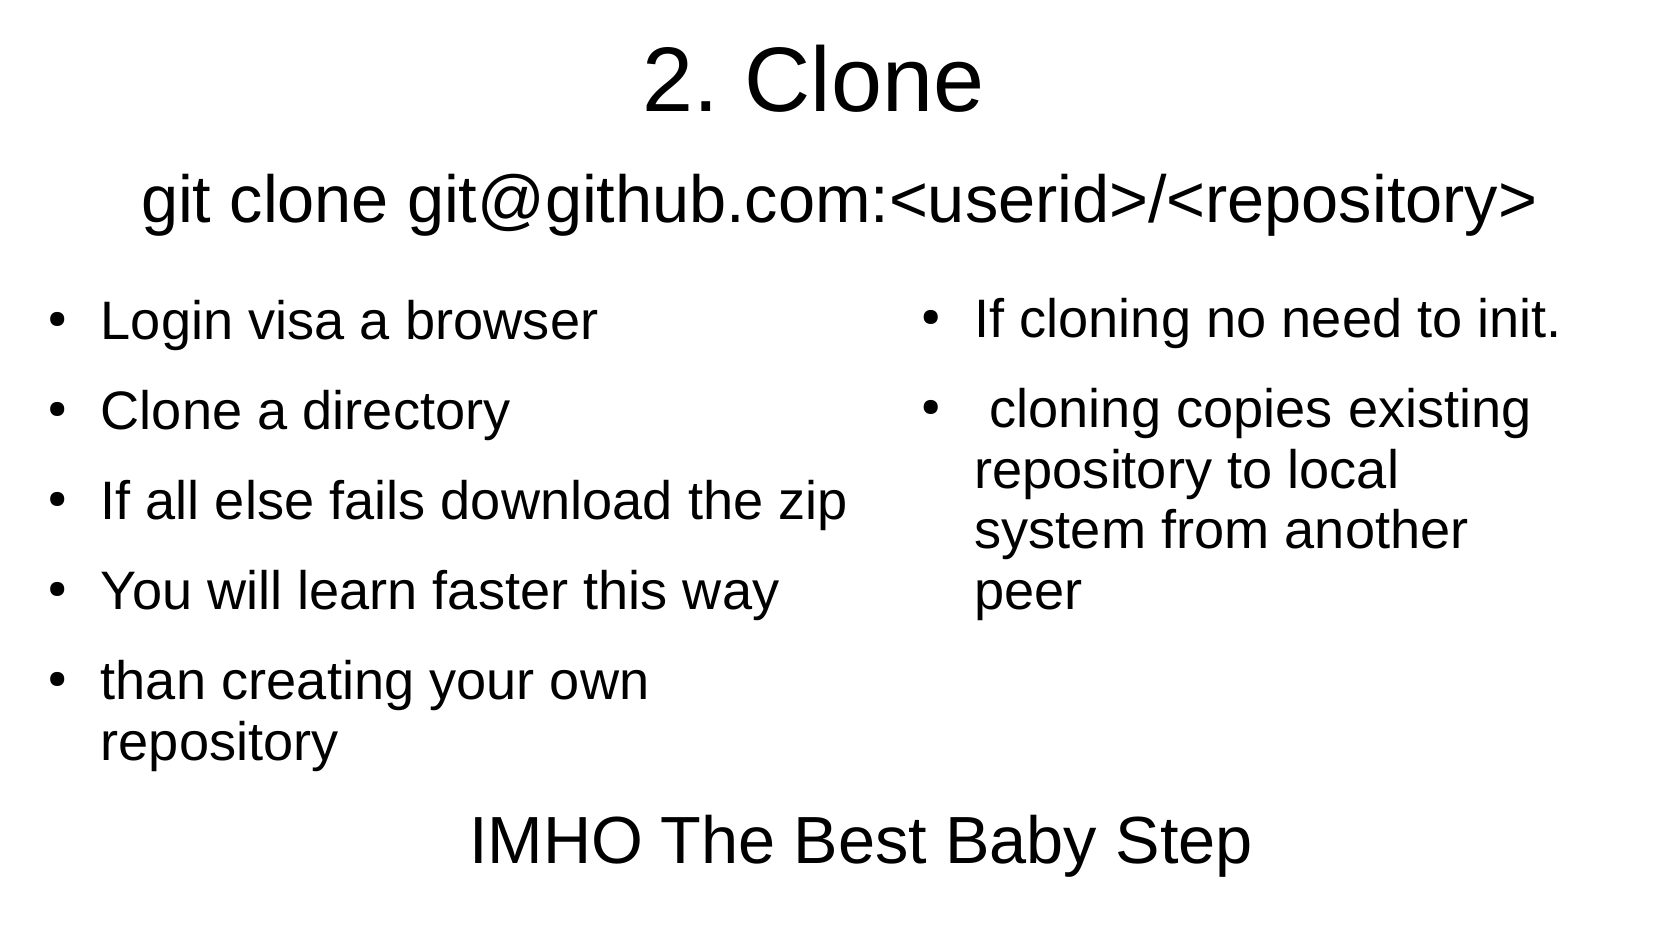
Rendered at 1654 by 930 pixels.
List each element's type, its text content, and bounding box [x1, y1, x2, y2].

title 2. Clone [82, 1, 1571, 85]
list Login visa a browser Clone a directory If all else fails download the zip You will learn faster this way than creating your own repository [29, 313, 886, 831]
list IMHO The Best Baby Step [117, 712, 1606, 930]
list If cloning no need to init. cloning copies existing repository to local system from another peer [903, 288, 1571, 712]
title git clone git@github.com:<userid>/<repository> [0, 85, 1653, 313]
